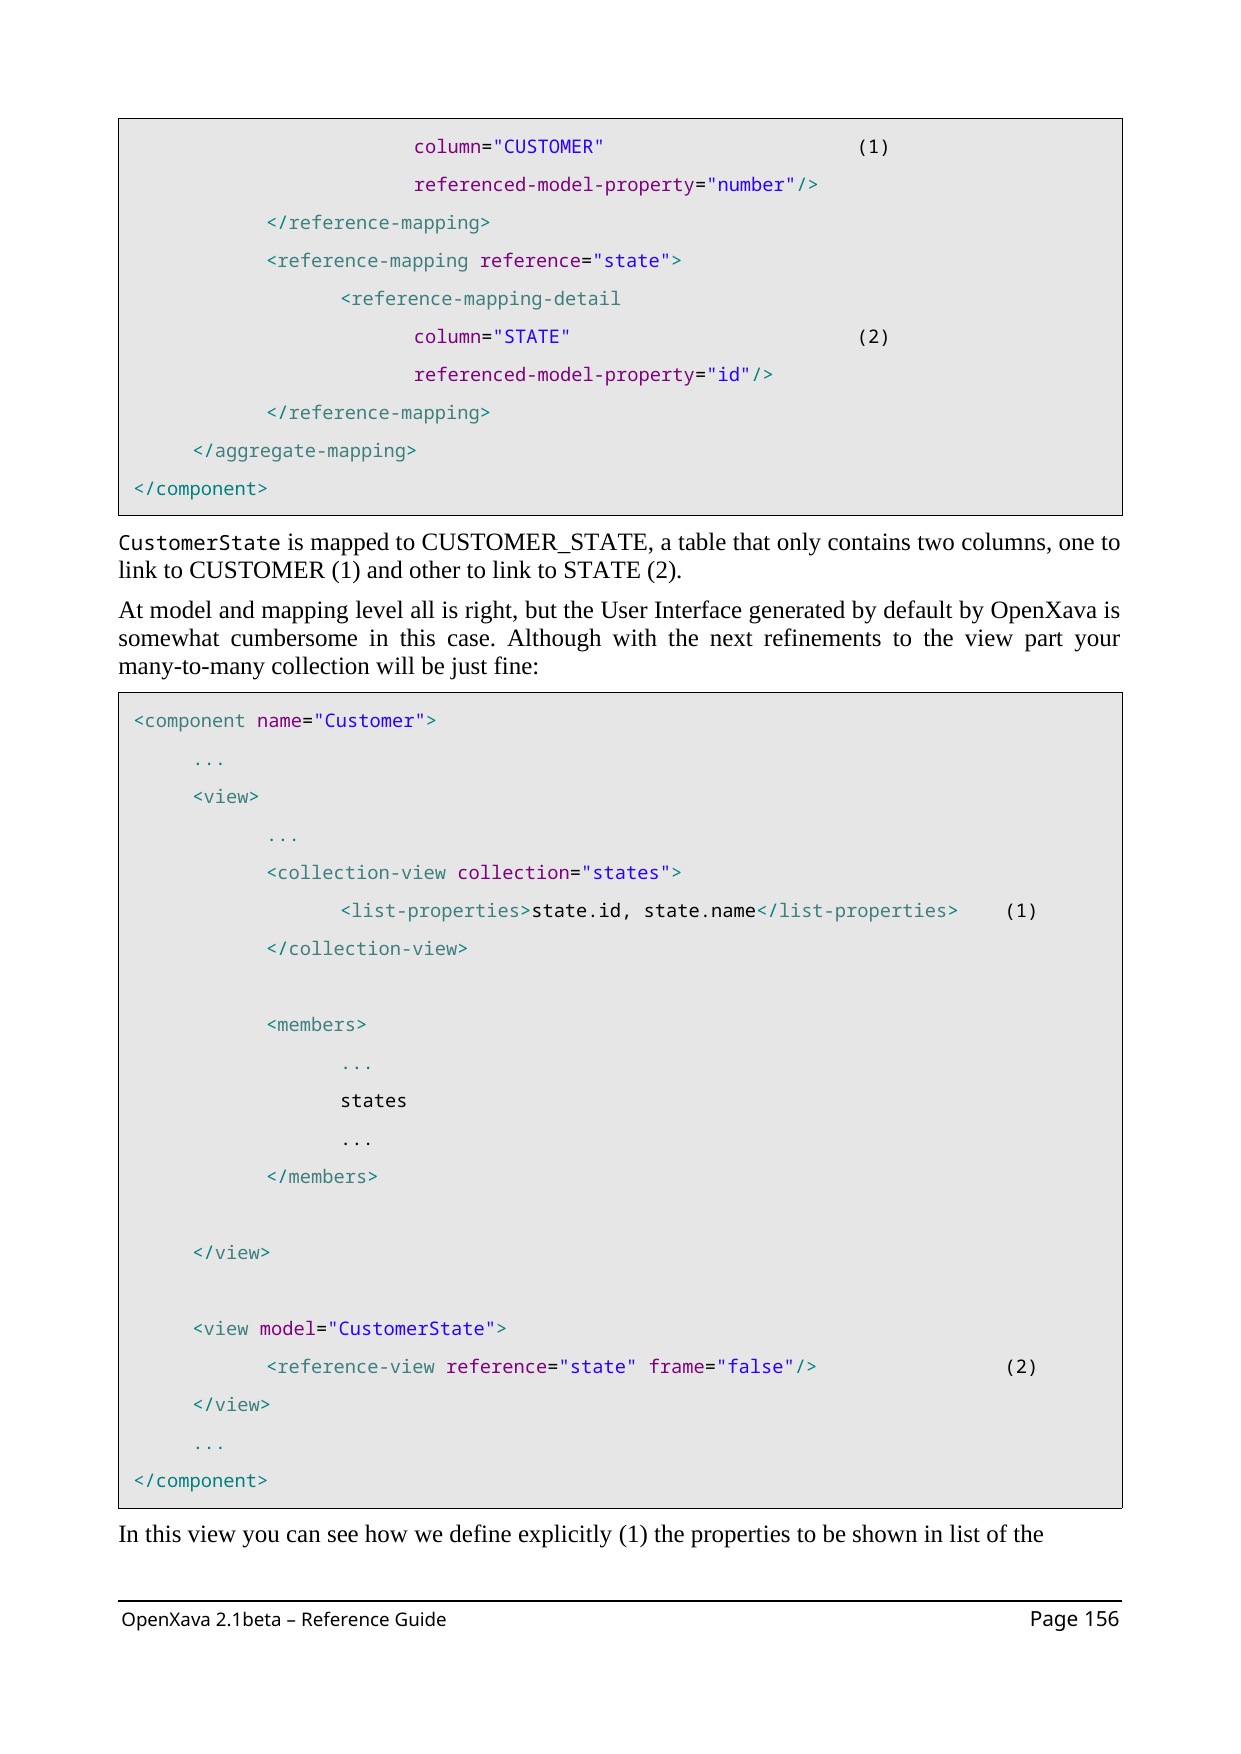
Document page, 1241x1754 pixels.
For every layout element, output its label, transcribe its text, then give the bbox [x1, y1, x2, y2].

text <view> [119, 768, 1122, 806]
text <list-properties>state.id, state.name</list-properties> (1) [119, 882, 1122, 920]
text <view model="CustomerState"> [119, 1301, 1122, 1338]
text states [119, 1072, 1122, 1110]
text <reference-mapping-detail [119, 270, 1122, 308]
text <reference-view reference="state" frame="false"/> (2) [119, 1338, 1122, 1377]
text </component> [119, 460, 1122, 515]
text </view> [119, 1377, 1122, 1414]
text <collection-view collection="states"> [119, 844, 1122, 882]
text ... [119, 1110, 1122, 1148]
text ... [119, 1414, 1122, 1453]
text ... [119, 730, 1122, 768]
text </view> [119, 1224, 1122, 1262]
text referenced-model-property="number"/> [119, 156, 1122, 194]
text </component> [119, 1453, 1122, 1508]
text </aggregate-mapping> [119, 422, 1122, 460]
text At model and mapping level all is right, but the User Interface generated by default by OpenXava is somewhat cumbersome in this case. Although with the next refinements to the view part your many-to-many collection will be just fine: [118, 597, 1122, 680]
text <members> [119, 996, 1122, 1034]
text CustomerState is mapped to CUSTOMER_STATE, a table that only contains two columns, one to link to CUSTOMER (1) and other to link to STATE (2). [118, 528, 1122, 584]
text column="STATE" (2) [119, 308, 1122, 346]
text </reference-mapping> [119, 194, 1122, 232]
text referenced-model-property="id"/> [119, 346, 1122, 384]
text </members> [119, 1148, 1122, 1186]
text In this view you can see how we define explicitly (1) the properties to be shown in list of the [118, 1520, 1122, 1548]
text </collection-view> [119, 920, 1122, 958]
text ... [119, 806, 1122, 844]
text ... [119, 1034, 1122, 1072]
text <component name="Customer"> [119, 693, 1122, 730]
text column="CUSTOMER" (1) [119, 119, 1122, 156]
text <reference-mapping reference="state"> [119, 232, 1122, 270]
text </reference-mapping> [119, 384, 1122, 422]
